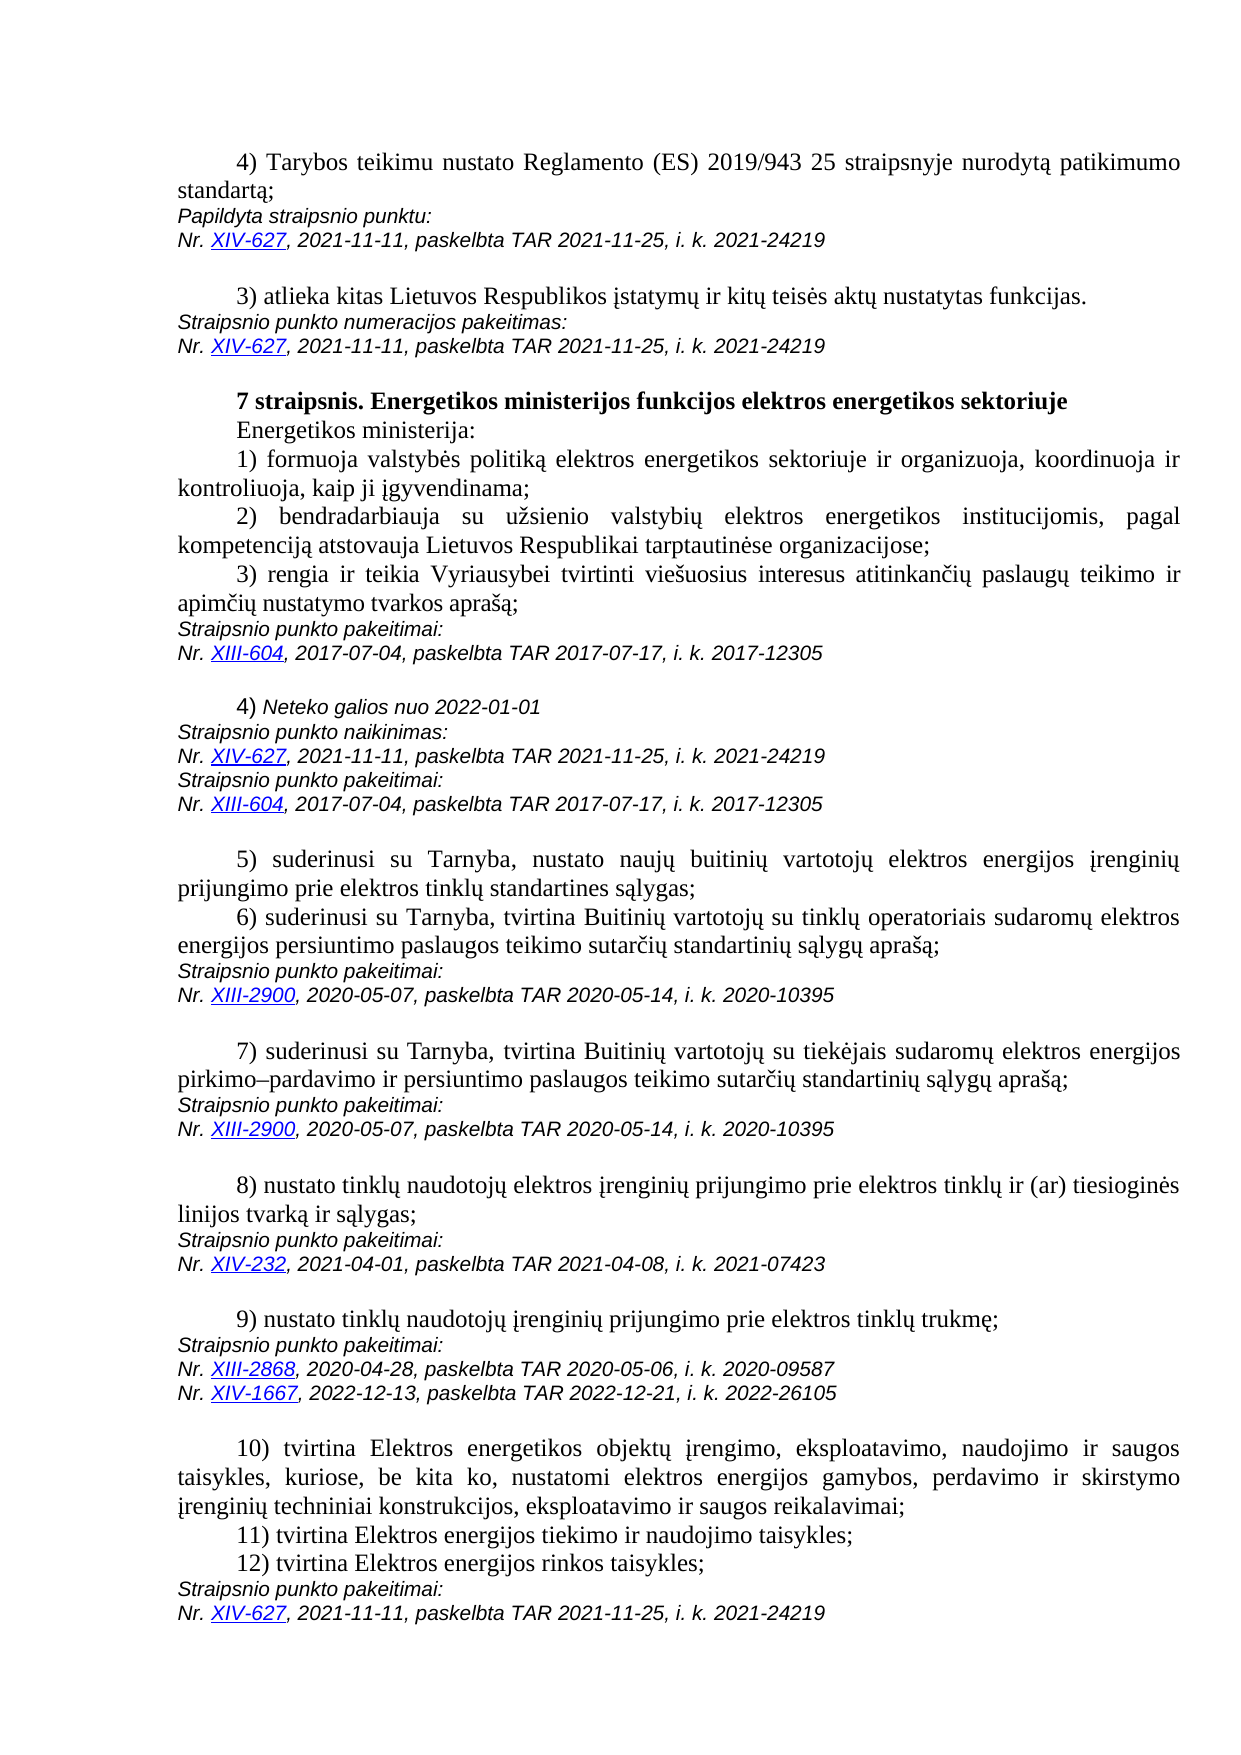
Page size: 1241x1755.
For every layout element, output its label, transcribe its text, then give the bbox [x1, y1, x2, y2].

text Nr. XIV-627, 2021-11-11, paskelbta TAR 2021-11-25, i. k. 2021-24219 [177, 743, 1181, 767]
text Straipsnio punkto pakeitimai: [177, 1577, 1181, 1601]
text Straipsnio punkto pakeitimai: [177, 1333, 1181, 1357]
text 6) suderinusi su Tarnyba, tvirtina Buitinių vartotojų su tinklų operatoriais sudaromų elektros energijos persiuntimo paslaugos teikimo sutarčių standartinių sąlygų aprašą; [177, 902, 1181, 959]
text Straipsnio punkto pakeitimai: [177, 959, 1181, 983]
text Nr. XIV-627, 2021-11-11, paskelbta TAR 2021-11-25, i. k. 2021-24219 [177, 228, 1181, 252]
text 3) atlieka kitas Lietuvos Respublikos įstatymų ir kitų teisės aktų nustatytas funkcijas. [177, 281, 1181, 310]
text 7 straipsnis. Energetikos ministerijos funkcijos elektros energetikos sektoriuje [177, 386, 1181, 415]
text Energetikos ministerija: [177, 415, 1181, 444]
text Straipsnio punkto pakeitimai: [177, 767, 1181, 791]
text Papildyta straipsnio punktu: [177, 204, 1181, 228]
text Nr. XIII-2900, 2020-05-07, paskelbta TAR 2020-05-14, i. k. 2020-10395 [177, 983, 1181, 1007]
text Straipsnio punkto numeracijos pakeitimas: [177, 310, 1181, 334]
text Nr. XIII-604, 2017-07-04, paskelbta TAR 2017-07-17, i. k. 2017-12305 [177, 640, 1181, 664]
text Nr. XIII-2868, 2020-04-28, paskelbta TAR 2020-05-06, i. k. 2020-09587 [177, 1357, 1181, 1381]
text 3) rengia ir teikia Vyriausybei tvirtinti viešuosius interesus atitinkančių paslaugų teikimo ir apimčių nustatymo tvarkos aprašą; [177, 559, 1181, 616]
text 9) nustato tinklų naudotojų įrenginių prijungimo prie elektros tinklų trukmę; [177, 1304, 1181, 1333]
text Nr. XIII-604, 2017-07-04, paskelbta TAR 2017-07-17, i. k. 2017-12305 [177, 791, 1181, 815]
text Straipsnio punkto pakeitimai: [177, 1093, 1181, 1117]
text Nr. XIV-627, 2021-11-11, paskelbta TAR 2021-11-25, i. k. 2021-24219 [177, 334, 1181, 358]
text 4) Neteko galios nuo 2022-01-01 [177, 693, 1181, 719]
text 5) suderinusi su Tarnyba, nustato naujų buitinių vartotojų elektros energijos įrenginių prijungimo prie elektros tinklų standartines sąlygas; [177, 844, 1181, 902]
text 7) suderinusi su Tarnyba, tvirtina Buitinių vartotojų su tiekėjais sudaromų elektros energijos pirkimo–pardavimo ir persiuntimo paslaugos teikimo sutarčių standartinių sąlygų aprašą; [177, 1036, 1181, 1093]
text Nr. XIV-627, 2021-11-11, paskelbta TAR 2021-11-25, i. k. 2021-24219 [177, 1601, 1181, 1625]
text 2) bendradarbiauja su užsienio valstybių elektros energetikos institucijomis, pagal kompetenciją atstovauja Lietuvos Respublikai tarptautinėse organizacijose; [177, 501, 1181, 559]
text Straipsnio punkto naikinimas: [177, 719, 1181, 743]
text Nr. XIV-1667, 2022-12-13, paskelbta TAR 2022-12-21, i. k. 2022-26105 [177, 1381, 1181, 1405]
text 11) tvirtina Elektros energijos tiekimo ir naudojimo taisykles; [177, 1520, 1181, 1548]
text Straipsnio punkto pakeitimai: [177, 616, 1181, 640]
text Nr. XIII-2900, 2020-05-07, paskelbta TAR 2020-05-14, i. k. 2020-10395 [177, 1117, 1181, 1141]
text Nr. XIV-232, 2021-04-01, paskelbta TAR 2021-04-08, i. k. 2021-07423 [177, 1251, 1181, 1275]
text Straipsnio punkto pakeitimai: [177, 1227, 1181, 1251]
text 12) tvirtina Elektros energijos rinkos taisykles; [177, 1548, 1181, 1577]
text 10) tvirtina Elektros energetikos objektų įrengimo, eksploatavimo, naudojimo ir saugos taisykles, kuriose, be kita ko, nustatomi elektros energijos gamybos, perdavimo ir skirstymo įrenginių techniniai konstrukcijos, eksploatavimo ir saugos reikalavimai; [177, 1433, 1181, 1520]
text 4) Tarybos teikimu nustato Reglamento (ES) 2019/943 25 straipsnyje nurodytą patikimumo standartą; [177, 147, 1181, 204]
text 8) nustato tinklų naudotojų elektros įrenginių prijungimo prie elektros tinklų ir (ar) tiesioginės linijos tvarką ir sąlygas; [177, 1170, 1181, 1227]
text 1) formuoja valstybės politiką elektros energetikos sektoriuje ir organizuoja, koordinuoja ir kontroliuoja, kaip ji įgyvendinama; [177, 444, 1181, 501]
